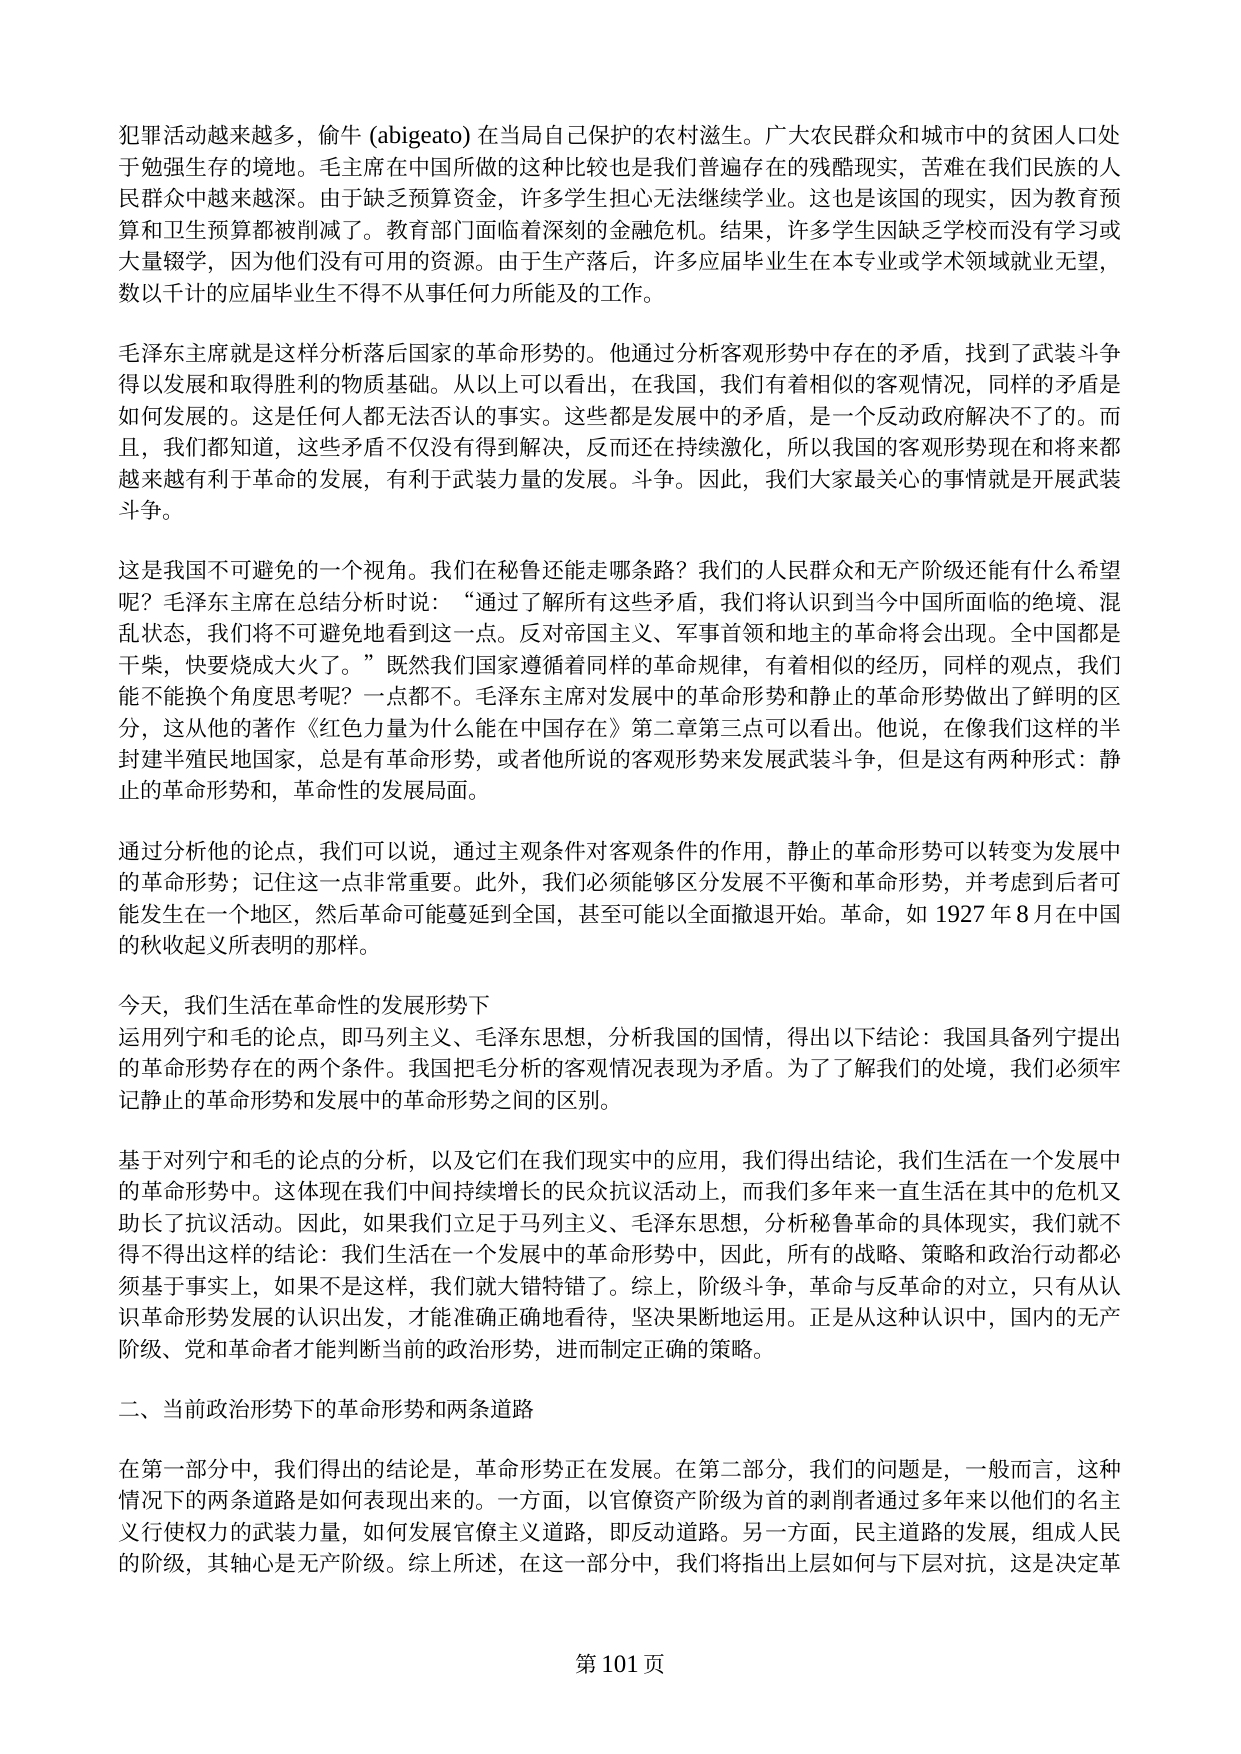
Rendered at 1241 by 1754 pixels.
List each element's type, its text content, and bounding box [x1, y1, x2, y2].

text 毛泽东主席就是这样分析落后国家的革命形势的。他通过分析客观形势中存在的矛盾，找到了武装斗争得以发展和取得胜利的物质基础。从以上可以看出，在我国，我们有着相似的客观情况，同样的矛盾是如何发展的。这是任何人都无法否认的事实。这些都是发展中的矛盾，是一个反动政府解决不了的。而且，我们都知道，这些矛盾不仅没有得到解决，反而还在持续激化，所以我国的客观形势现在和将来都越来越有利于革命的发展，有利于武装力量的发展。斗争。因此，我们大家最关心的事情就是开展武装斗争。 [118, 336, 1122, 525]
text 犯罪活动越来越多，偷牛 (abigeato) 在当局自己保护的农村滋生。广大农民群众和城市中的贫困人口处于勉强生存的境地。毛主席在中国所做的这种比较也是我们普遍存在的残酷现实，苦难在我们民族的人民群众中越来越深。由于缺乏预算资金，许多学生担心无法继续学业。这也是该国的现实，因为教育预算和卫生预算都被削减了。教育部门面临着深刻的金融危机。结果，许多学生因缺乏学校而没有学习或大量辍学，因为他们没有可用的资源。由于生产落后，许多应届毕业生在本专业或学术领域就业无望，数以千计的应届毕业生不得不从事任何力所能及的工作。 [118, 118, 1122, 307]
text 在第一部分中，我们得出的结论是，革命形势正在发展。在第二部分，我们的问题是，一般而言，这种情况下的两条道路是如何表现出来的。一方面，以官僚资产阶级为首的剥削者通过多年来以他们的名主义行使权力的武装力量，如何发展官僚主义道路，即反动道路。另一方面，民主道路的发展，组成人民的阶级，其轴心是无产阶级。综上所述，在这一部分中，我们将指出上层如何与下层对抗，这是决定革 [118, 1452, 1122, 1578]
text 这是我国不可避免的一个视角。我们在秘鲁还能走哪条路？我们的人民群众和无产阶级还能有什么希望呢？毛泽东主席在总结分析时说：“通过了解所有这些矛盾，我们将认识到当今中国所面临的绝境、混乱状态，我们将不可避免地看到这一点。反对帝国主义、军事首领和地主的革命将会出现。全中国都是干柴，快要烧成大火了。”既然我们国家遵循着同样的革命规律，有着相似的经历，同样的观点，我们能不能换个角度思考呢？一点都不。毛泽东主席对发展中的革命形势和静止的革命形势做出了鲜明的区分，这从他的著作《红色力量为什么能在中国存在》第二章第三点可以看出。他说，在像我们这样的半封建半殖民地国家，总是有革命形势，或者他所说的客观形势来发展武装斗争，但是这有两种形式：静止的革命形势和，革命性的发展局面。 [118, 553, 1122, 805]
text 今天，我们生活在革命性的发展形势下 [118, 988, 1122, 1020]
text 二、当前政治形势下的革命形势和两条道路 [118, 1392, 1122, 1423]
text 基于对列宁和毛的论点的分析，以及它们在我们现实中的应用，我们得出结论，我们生活在一个发展中的革命形势中。这体现在我们中间持续增长的民众抗议活动上，而我们多年来一直生活在其中的危机又助长了抗议活动。因此，如果我们立足于马列主义、毛泽东思想，分析秘鲁革命的具体现实，我们就不得不得出这样的结论：我们生活在一个发展中的革命形势中，因此，所有的战略、策略和政治行动都必须基于事实上，如果不是这样，我们就大错特错了。综上，阶级斗争，革命与反革命的对立，只有从认识革命形势发展的认识出发，才能准确正确地看待，坚决果断地运用。正是从这种认识中，国内的无产阶级、党和革命者才能判断当前的政治形势，进而制定正确的策略。 [118, 1143, 1122, 1363]
text 运用列宁和毛的论点，即马列主义、毛泽东思想，分析我国的国情，得出以下结论：我国具备列宁提出的革命形势存在的两个条件。我国把毛分析的客观情况表现为矛盾。为了了解我们的处境，我们必须牢记静止的革命形势和发展中的革命形势之间的区别。 [118, 1020, 1122, 1114]
text 通过分析他的论点，我们可以说，通过主观条件对客观条件的作用，静止的革命形势可以转变为发展中的革命形势；记住这一点非常重要。此外，我们必须能够区分发展不平衡和革命形势，并考虑到后者可能发生在一个地区，然后革命可能蔓延到全国，甚至可能以全面撤退开始。革命，如1927年8月在中国的秋收起义所表明的那样。 [118, 834, 1122, 960]
